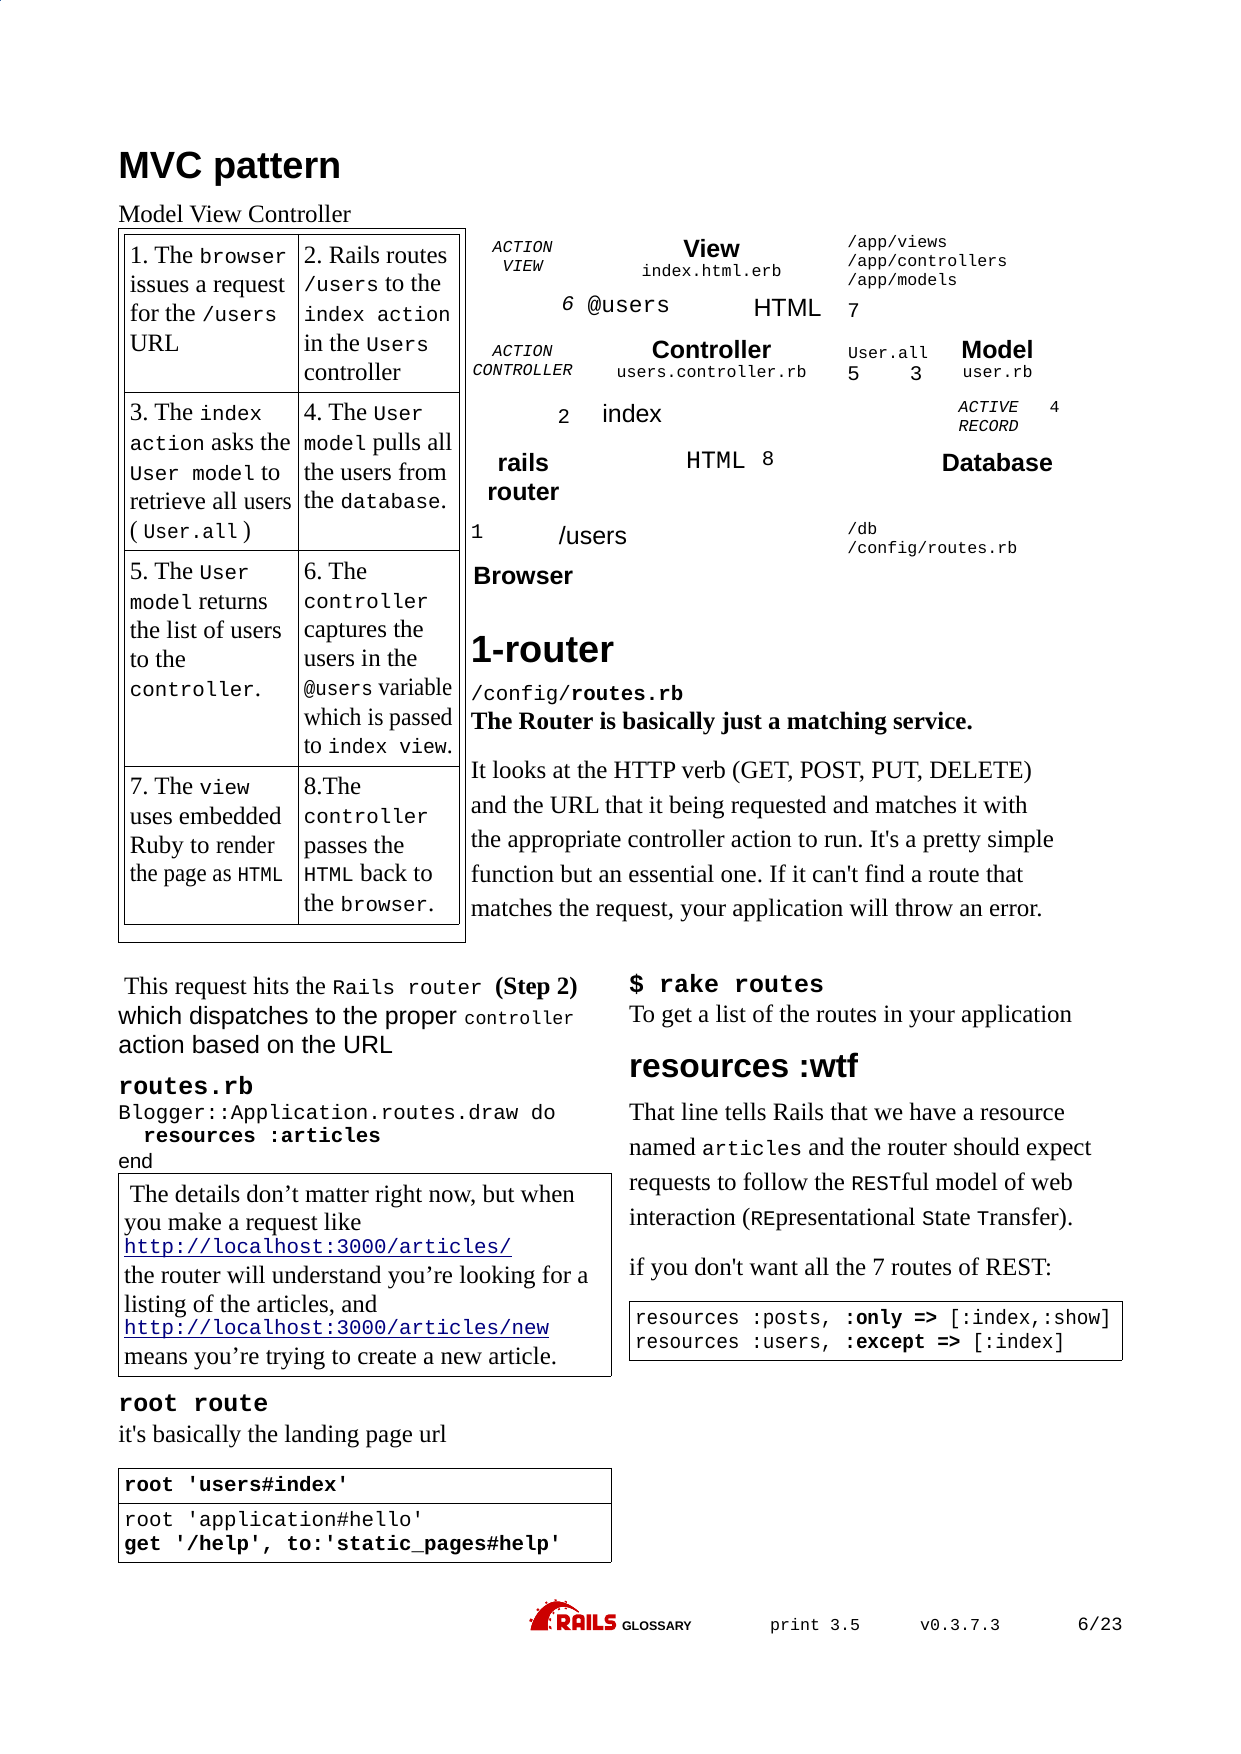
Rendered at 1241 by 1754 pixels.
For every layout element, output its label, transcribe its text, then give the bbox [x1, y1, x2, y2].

table_cell 5. The User model returns the list of users to the controller. [125, 551, 298, 766]
text resources :articles [118, 1125, 611, 1149]
text Blogger::Application.routes.draw do [118, 1102, 611, 1125]
table_cell Model user.rb [935, 329, 1060, 393]
text it's basically the landing page url [118, 1419, 611, 1447]
table_cell [634, 555, 676, 596]
table_cell ACTIVE RECORD [935, 393, 1044, 442]
table_cell [676, 555, 733, 596]
table_cell ACTION CONTROLLER [466, 329, 581, 393]
text if you don't want all the 7 routes of REST: [629, 1252, 1122, 1281]
table_cell [676, 515, 733, 555]
table_cell 2 [552, 393, 581, 442]
table_cell 4 [1044, 393, 1060, 442]
table_header View index.html.erb [581, 228, 841, 287]
table_cell [756, 515, 841, 555]
subtitle routes.rb [118, 1073, 611, 1102]
text end [118, 1149, 611, 1173]
subtitle $ rake routes [629, 971, 1122, 999]
text To get a list of the routes in your application [629, 999, 1122, 1028]
subtitle root route [118, 1390, 611, 1419]
table_cell [733, 515, 756, 555]
table_cell [676, 393, 733, 442]
table_header 1. The browser issues a request for the /users URL [125, 235, 298, 392]
table_cell 6. The controller captures the users in the @users variable which is passed to index view. [299, 551, 459, 766]
table_cell [581, 555, 634, 596]
table_cell [756, 393, 934, 442]
table_header [119, 229, 465, 942]
table_cell @users [581, 287, 676, 329]
table_cell /users [552, 515, 634, 555]
text Model View Controller [118, 199, 1122, 228]
table_header ACTION VIEW [466, 228, 581, 287]
subtitle resources :wtf [629, 1046, 1122, 1084]
table_cell [634, 442, 676, 515]
table_cell 4. The User model pulls all the users from the database. [299, 393, 459, 550]
table_header The details don’t matter right now, but when you make a request like http://localhost:3000/articles/ the router will understand you’re looking for a listing of the articles, and http://localhost:3000/articles/new means you’re trying to create a new article. [119, 1174, 611, 1376]
table_cell User.all 5 3 [841, 329, 934, 393]
table_cell index [581, 393, 676, 442]
table_cell HTML [733, 287, 841, 329]
table_cell 3. The index action asks the User model to retrieve all users ( User.all ) [125, 393, 298, 550]
table_cell [733, 555, 756, 596]
table_header /app/views /app/controllers /app/models 7 [841, 228, 1060, 329]
table_cell Database [935, 442, 1060, 515]
table_cell [756, 555, 841, 596]
table_cell 8.The controller passes the HTML back to the browser. [299, 767, 459, 923]
table_cell 8 [756, 442, 934, 515]
table_cell /db /config/routes.rb [841, 515, 1060, 596]
table_cell 1-router /config/routes.rb The Router is basically just a matching service. It looks at the HTTP verb (GET, POST, PUT, DELETE) and the URL that it being requested and matches it with the appropriate controller action to run. It's a pretty simple function but an essential one. If it can't find a route that matches the request, your application will throw an error. [466, 596, 1060, 942]
text which dispatches to the proper controller action based on the URL [118, 1001, 611, 1058]
table_header root 'users#index' [119, 1469, 611, 1503]
table_cell Controller users.controller.rb [581, 329, 841, 393]
table_cell root 'application#hello' get '/help', to:'static_pages#help' [119, 1504, 611, 1562]
table_header 2. Rails routes /users to the index action in the Users controller [299, 235, 459, 392]
text That line tells Rails that we have a resource named articles and the router should expect requests to follow the RESTful model of web interaction (REpresentational State Transfer). [629, 1097, 1122, 1232]
table_cell Browser [466, 555, 581, 596]
table_cell [466, 393, 552, 442]
table_cell [634, 515, 676, 555]
table_cell 6 [466, 287, 581, 329]
table_cell [676, 287, 733, 329]
table_cell rails router [466, 442, 581, 515]
table_cell [733, 393, 756, 442]
subtitle MVC pattern [118, 143, 611, 187]
table_header resources :posts, :only => [:index,:show] resources :users, :except => [:index] [630, 1302, 1122, 1360]
table_cell HTML [676, 442, 756, 515]
table_cell [581, 442, 634, 515]
text This request hits the Rails router (Step 2) [118, 971, 611, 1001]
table_cell 7. The view uses embedded Ruby to render the page as HTML [125, 767, 298, 923]
table_cell 1 [466, 515, 552, 555]
